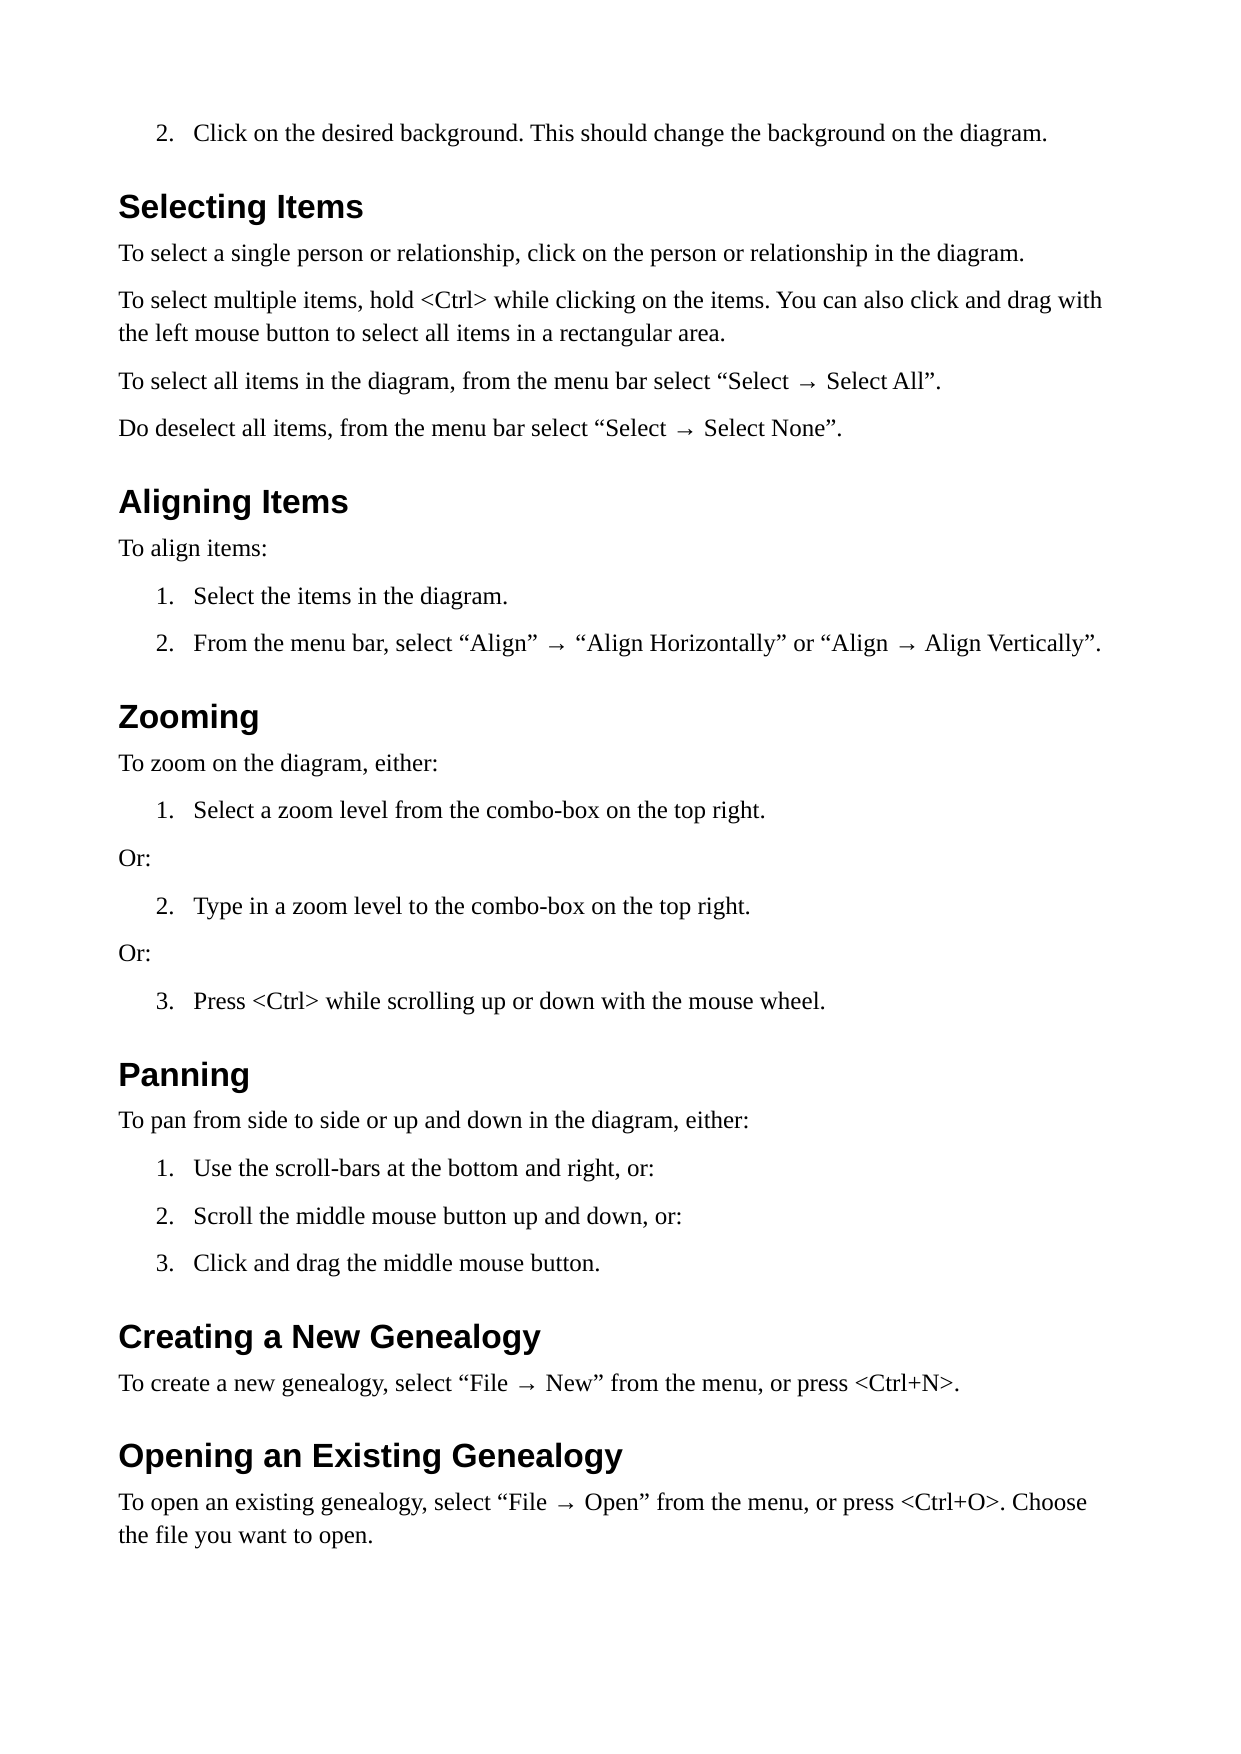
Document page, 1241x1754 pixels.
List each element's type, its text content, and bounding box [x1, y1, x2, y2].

list Select the items in the diagram. [156, 581, 1122, 609]
list Use the scroll-bars at the bottom and right, or: [156, 1153, 1122, 1182]
text To select all items in the diagram, from the menu bar select “Select → Select All”. [118, 366, 1122, 395]
list Click on the desired background. This should change the background on the diagram. [156, 118, 1122, 147]
list Select a zoom level from the combo-box on the top right. [156, 796, 1122, 824]
subtitle Aligning Items [118, 482, 1122, 521]
list From the menu bar, select “Align” → “Align Horizontally” or “Align → Align Vertically”. [156, 628, 1122, 657]
subtitle Selecting Items [118, 187, 1122, 225]
text To create a new genealogy, select “File → New” from the menu, or press <Ctrl+N>. [118, 1368, 1122, 1397]
subtitle Creating a New Genealogy [118, 1317, 1122, 1355]
text To zoom on the diagram, either: [118, 748, 1122, 777]
text To open an existing genealogy, select “File → Open” from the menu, or press <Ctrl+O>. Choose the file you want to open. [118, 1487, 1122, 1549]
list Press <Ctrl> while scrolling up or down with the mouse wheel. [156, 986, 1122, 1015]
list Click and drag the middle mouse button. [156, 1248, 1122, 1277]
text To select a single person or relationship, click on the person or relationship in the diagram. [118, 238, 1122, 266]
text Or: [118, 938, 1122, 967]
text To align items: [118, 533, 1122, 562]
subtitle Panning [118, 1054, 1122, 1093]
list Type in a zoom level to the combo-box on the top right. [156, 891, 1122, 919]
text Or: [118, 843, 1122, 872]
list Scroll the middle mouse button up and down, or: [156, 1201, 1122, 1229]
subtitle Opening an Existing Genealogy [118, 1436, 1122, 1475]
text To pan from side to side or up and down in the diagram, either: [118, 1106, 1122, 1134]
text To select multiple items, hold <Ctrl> while clicking on the items. You can also click and drag with the left mouse button to select all items in a rectangular area. [118, 285, 1122, 347]
subtitle Zooming [118, 697, 1122, 735]
text Do deselect all items, from the menu bar select “Select → Select None”. [118, 413, 1122, 442]
